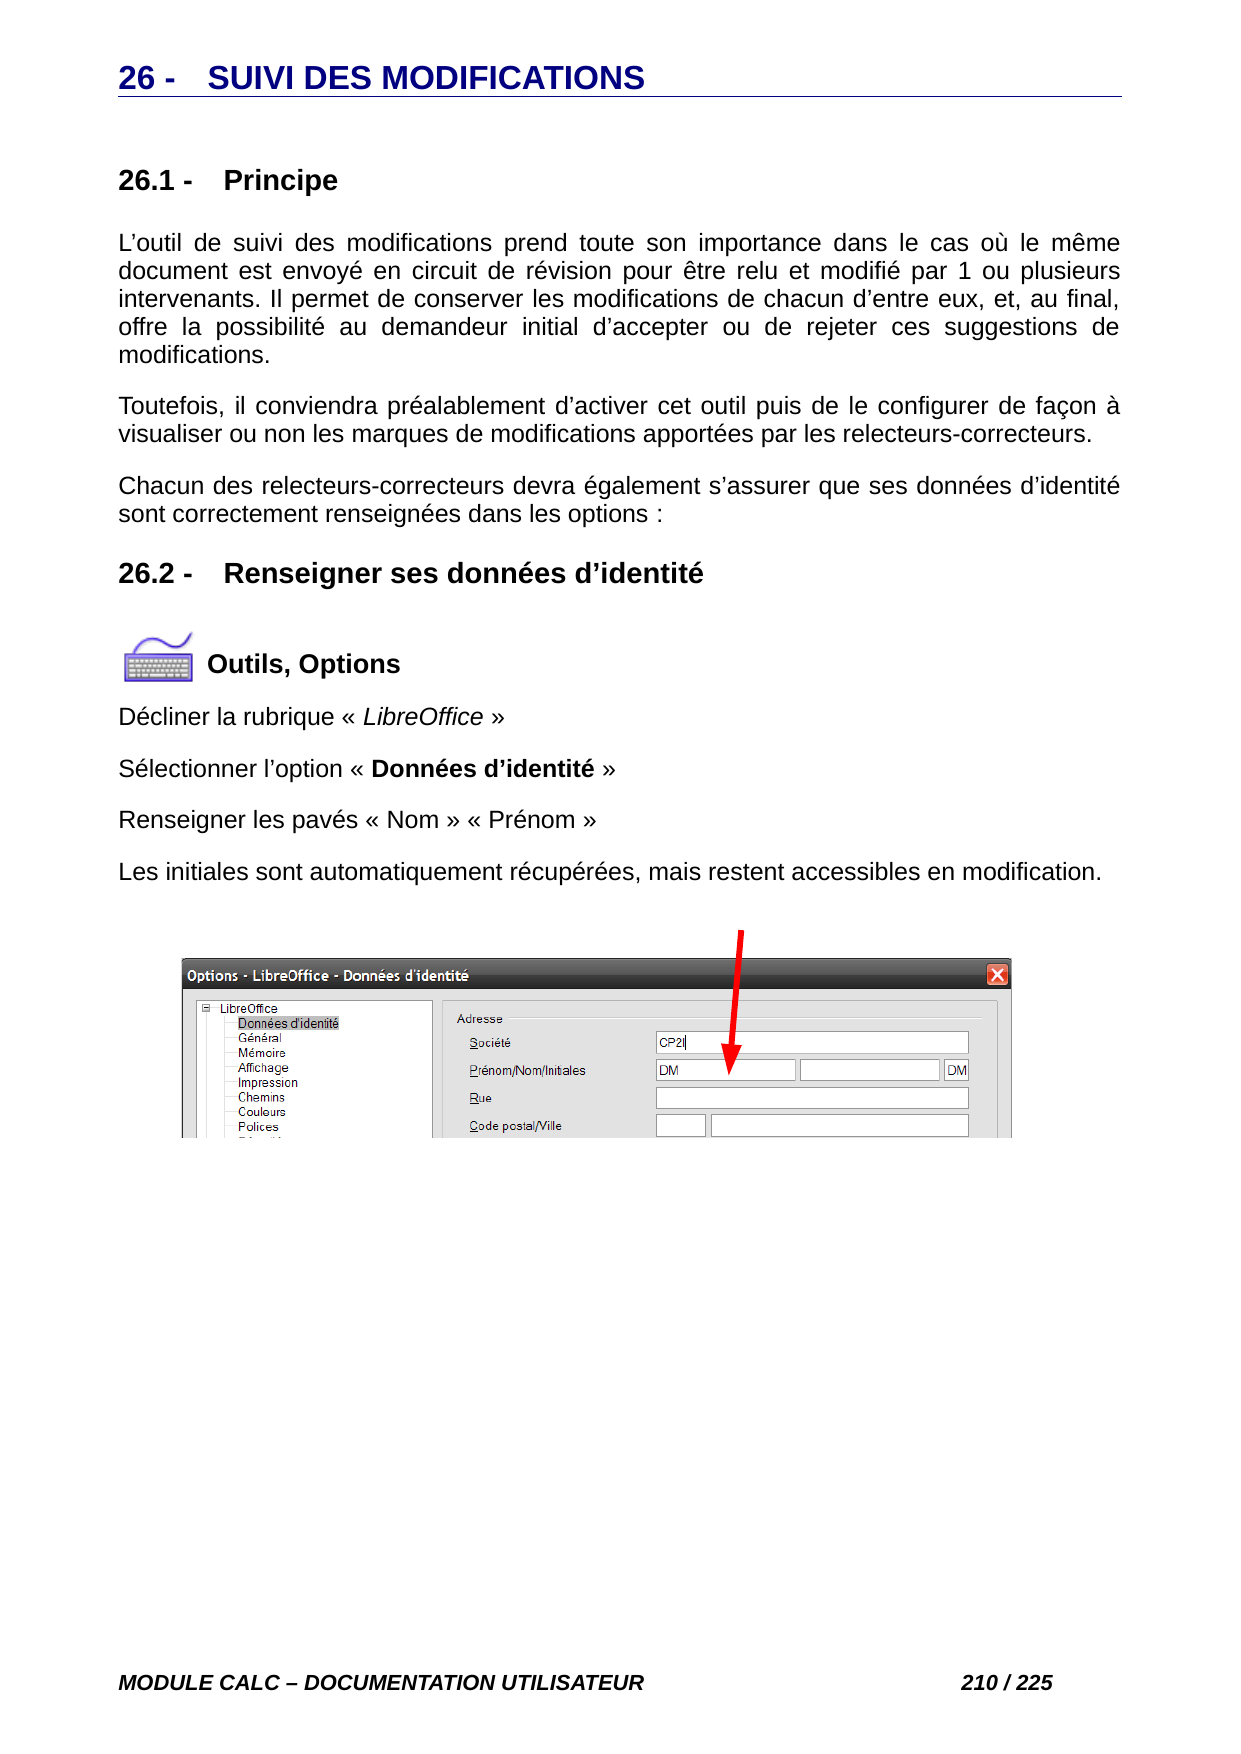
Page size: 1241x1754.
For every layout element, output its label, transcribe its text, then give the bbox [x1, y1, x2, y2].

picture [181, 958, 1012, 1138]
text Toutefois, il conviendra préalablement d’activer cet outil puis de le configurer de façon à visualiser ou non les marques de modifications apportées par les relecteurs-correcteurs. [118, 392, 1122, 448]
subtitle Principe [118, 164, 1122, 197]
text L’outil de suivi des modifications prend toute son importance dans le cas où le même document est envoyé en circuit de révision pour être relu et modifié par 1 ou plusieurs intervenants. Il permet de conserver les modifications de chacun d’entre eux, et, au final, offre la possibilité au demandeur initial d’accepter ou de rejeter ces suggestions de modifications. [118, 229, 1122, 368]
text Renseigner les pavés « Nom » « Prénom » [118, 806, 1122, 834]
subtitle Suivi des modifications [118, 59, 1122, 96]
text Chacun des relecteurs-correcteurs devra également s’assurer que ses données d’identité sont correctement renseignées dans les options : [118, 472, 1122, 527]
text Décliner la rubrique « LibreOffice » [118, 703, 1122, 731]
picture [120, 621, 195, 696]
text Outils, Options [195, 649, 1122, 679]
text Les initiales sont automatiquement récupérées, mais restent accessibles en modification. [118, 858, 1122, 886]
subtitle Renseigner ses données d’identité [118, 557, 1122, 589]
text Sélectionner l’option « Données d’identité » [118, 755, 1122, 783]
